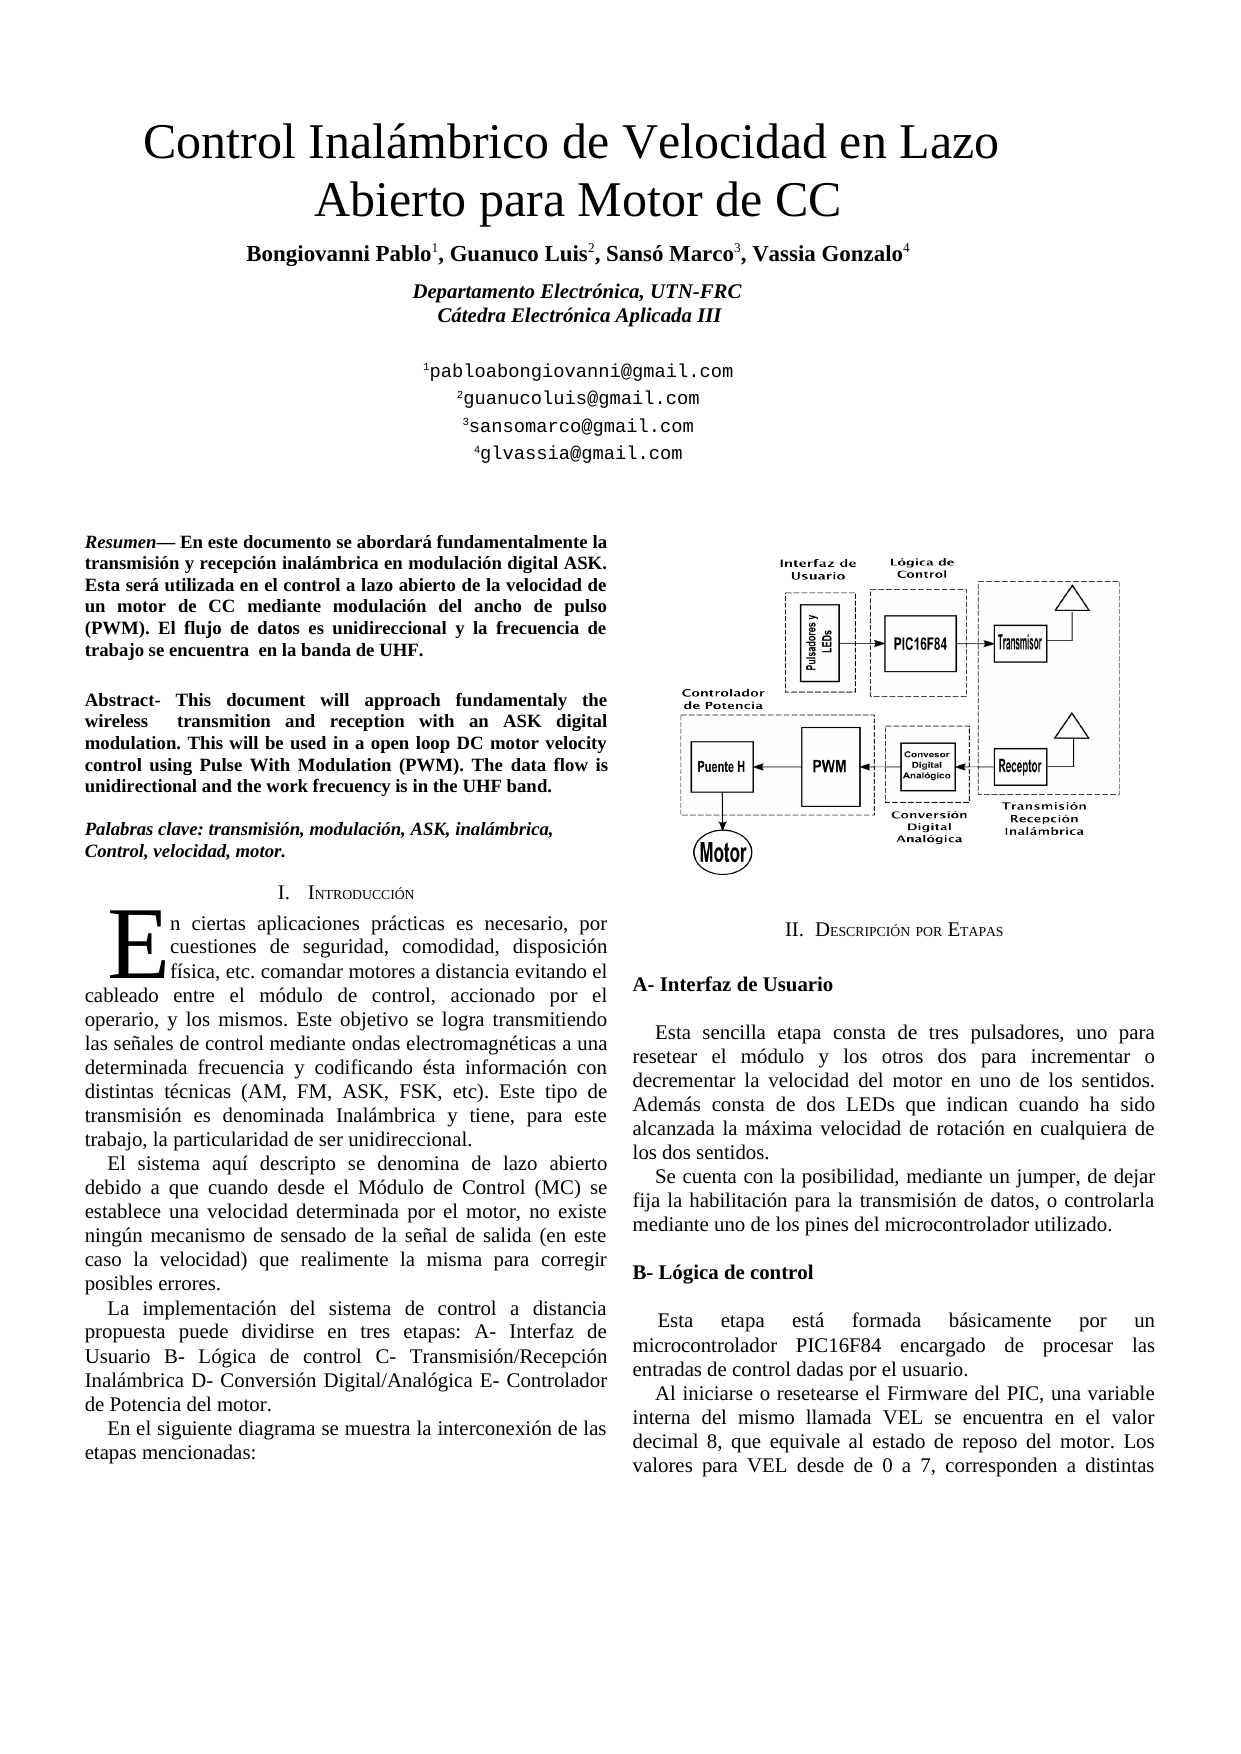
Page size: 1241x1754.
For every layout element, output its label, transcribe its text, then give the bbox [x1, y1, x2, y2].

subtitle Descripción por Etapas [632, 917, 1156, 941]
text B- Lógica de control [632, 1260, 1156, 1284]
text 1pabloabongiovanni@gmail.com [0, 362, 1156, 383]
text Esta etapa está formada básicamente por un microcontrolador PIC16F84 encargado de procesar las entradas de control dadas por el usuario. [632, 1308, 1156, 1381]
text Departamento Electrónica, UTN-FRC Cátedra Electrónica Aplicada III [0, 278, 1156, 327]
text 3sansomarco@gmail.com [0, 417, 1156, 438]
text Esta sencilla etapa consta de tres pulsadores, uno para resetear el módulo y los otros dos para incrementar o decrementar la velocidad del motor en uno de los sentidos. Además consta de dos LEDs que indican cuando ha sido alcanzada la máxima velocidad de rotación en cualquiera de los dos sentidos. [632, 1020, 1156, 1164]
text La implementación del sistema de control a distancia propuesta puede dividirse en tres etapas: A- Interfaz de Usuario B- Lógica de control C- Transmisión/Recepción Inalámbrica D- Conversión Digital/Analógica E- Controlador de Potencia del motor. [84, 1295, 608, 1416]
text Al iniciarse o resetearse el Firmware del PIC, una variable interna del mismo llamada VEL se encuentra en el valor decimal 8, que equivale al estado de reposo del motor. Los valores para VEL desde de 0 a 7, corresponden a distintas [632, 1381, 1156, 1477]
text Palabras clave: transmisión, modulación, ASK, inalámbrica, Control, velocidad, motor. [84, 818, 608, 861]
text El sistema aquí descripto se denomina de lazo abierto debido a que cuando desde el Módulo de Control (MC) se establece una velocidad determinada por el motor, no existe ningún mecanismo de sensado de la señal de salida (en este caso la velocidad) que realimente la misma para corregir posibles errores. [84, 1151, 608, 1295]
title Control Inalámbrico de Velocidad en Lazo [0, 112, 1156, 170]
text Se cuenta con la posibilidad, mediante un jumper, de dejar fija la habilitación para la transmisión de datos, o controlarla mediante uno de los pines del microcontrolador utilizado. [632, 1164, 1156, 1236]
text 2guanucoluis@gmail.com [0, 389, 1156, 410]
text 4glvassia@gmail.com [0, 444, 1156, 465]
text Resumen— En este documento se abordará fundamentalmente la transmisión y recepción inalámbrica en modulación digital ASK. Esta será utilizada en el control a lazo abierto de la velocidad de un motor de CC mediante modulación del ancho de pulso (PWM). El flujo de datos es unidireccional y la frecuencia de trabajo se encuentra en la banda de UHF. [84, 531, 608, 660]
text Abstract- This document will approach fundamentaly the wireless transmition and reception with an ASK digital modulation. This will be used in a open loop DC motor velocity control using Pulse With Modulation (PWM). The data flow is unidirectional and the work frecuency is in the UHF band. [84, 689, 608, 797]
text A- Interfaz de Usuario [632, 972, 1156, 996]
text Bongiovanni Pablo1, Guanuco Luis2, Sansó Marco3, Vassia Gonzalo4 [0, 240, 1156, 266]
picture [680, 558, 1120, 875]
text En el siguiente diagrama se muestra la interconexión de las etapas mencionadas: [84, 1416, 608, 1464]
text En ciertas aplicaciones prácticas es necesario, por cuestiones de seguridad, comodidad, disposición física, etc. comandar motores a distancia evitando el cableado entre el módulo de control, accionado por el operario, y los mismos. Este objetivo se logra transmitiendo las señales de control mediante ondas electromagnéticas a una determinada frecuencia y codificando ésta información con distintas técnicas (AM, FM, ASK, FSK, etc). Este tipo de transmisión es denominada Inalámbrica y tiene, para este trabajo, la particularidad de ser unidireccional. [84, 910, 608, 1151]
title Abierto para Motor de CC [0, 170, 1156, 227]
subtitle Introducción [84, 880, 608, 904]
